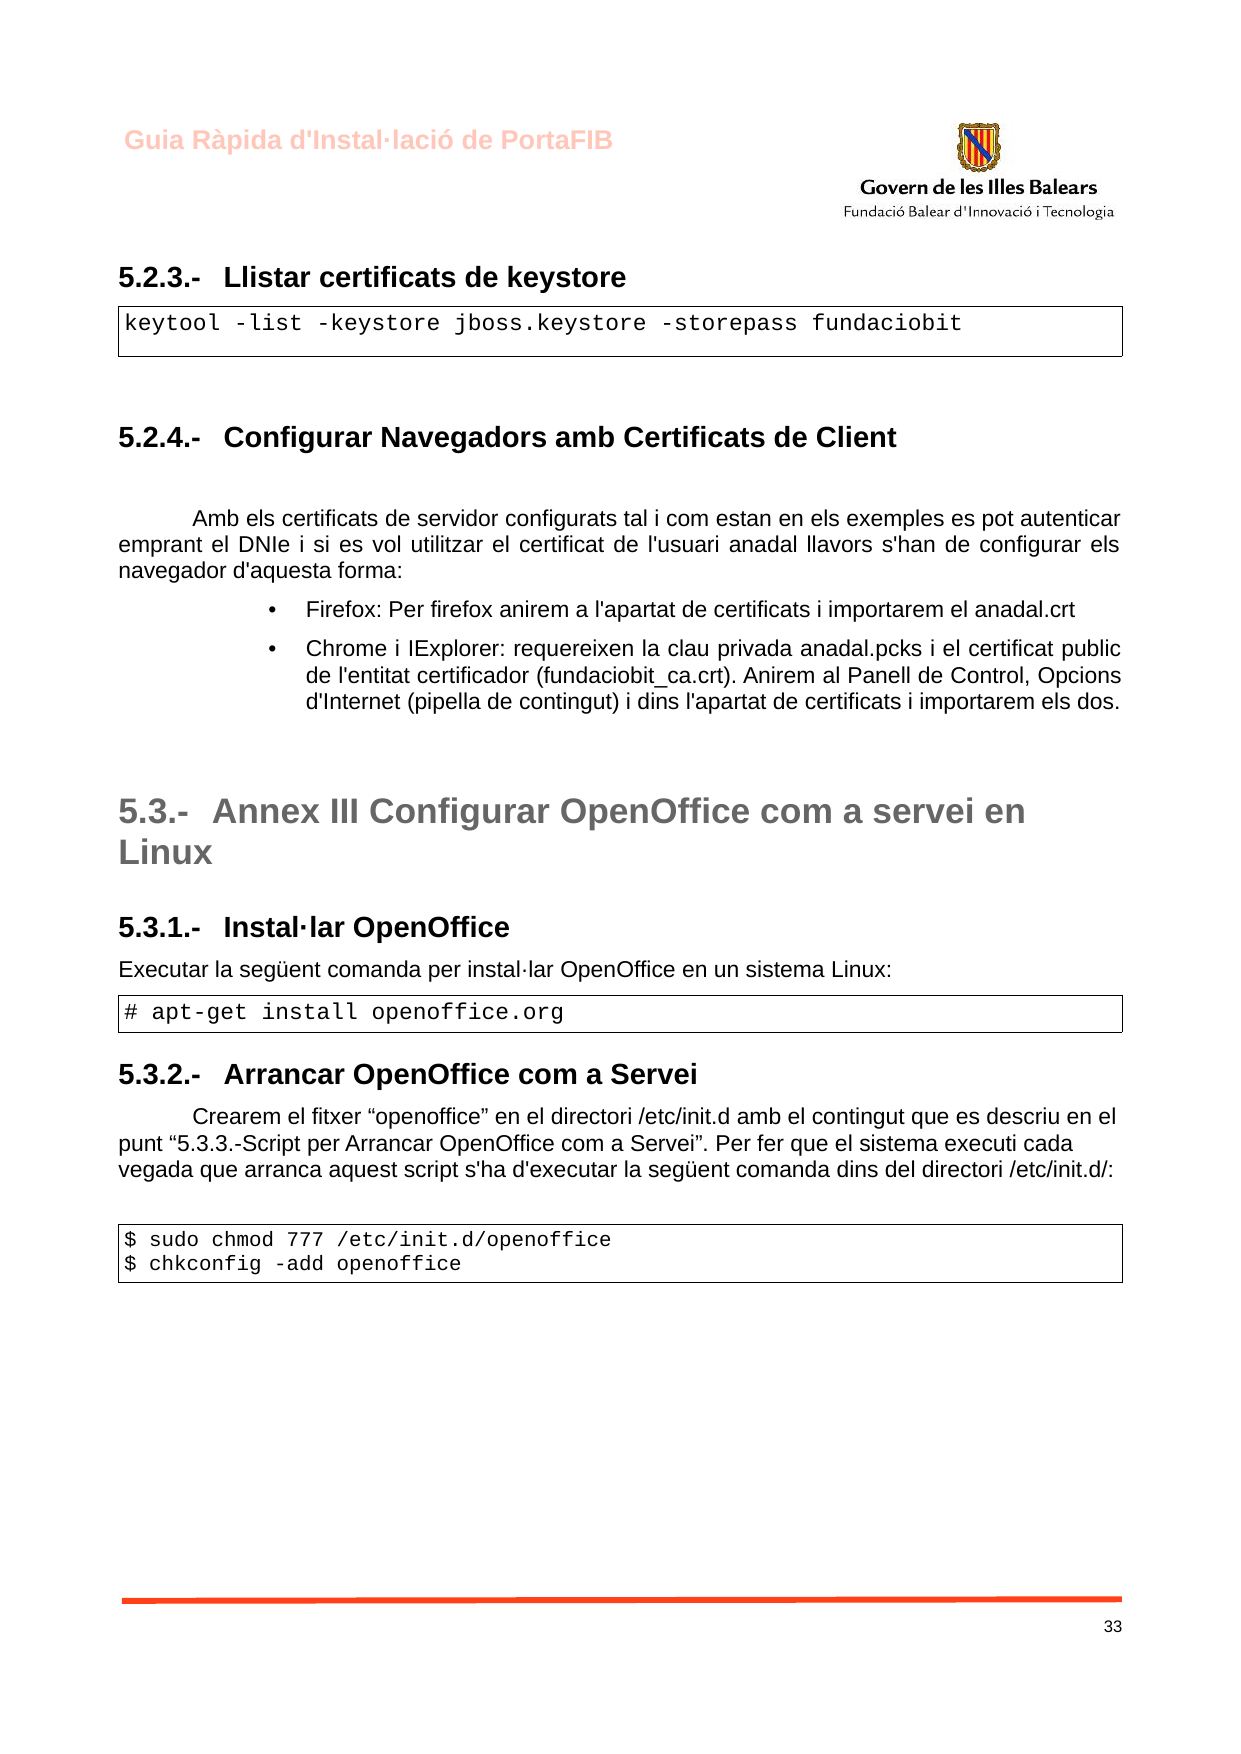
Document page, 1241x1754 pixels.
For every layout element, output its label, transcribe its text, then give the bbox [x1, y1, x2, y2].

table_header keytool -list -keystore jboss.keystore -storepass fundaciobit [119, 307, 1122, 356]
subtitle Llistar certificats de keystore [118, 260, 1122, 293]
text Amb els certificats de servidor configurats tal i com estan en els exemples es pot autenticar emprant el DNIe i si es vol utilitzar el certificat de l'usuari anadal llavors s'han de configurar els navegador d'aquesta forma: [118, 505, 1122, 584]
text Crearem el fitxer “openoffice” en el directori /etc/init.d amb el contingut que es descriu en el punt “5.3.3.-Script per Arrancar OpenOffice com a Servei”. Per fer que el sistema executi cada vegada que arranca aquest script s'ha d'executar la següent comanda dins del directori /etc/init.d/: [118, 1103, 1122, 1182]
list Firefox: Per firefox anirem a l'apartat de certificats i importarem el anadal.crt [268, 596, 1122, 623]
table_header # apt-get install openoffice.org [119, 996, 1122, 1032]
subtitle Arrancar OpenOffice com a Servei [118, 1057, 1122, 1091]
table_header $ sudo chmod 777 /etc/init.d/openoffice $ chkconfig -add openoffice [119, 1225, 1122, 1282]
picture [840, 123, 1117, 220]
text Executar la següent comanda per instal·lar OpenOffice en un sistema Linux: [118, 956, 1122, 982]
list Chrome i IExplorer: requereixen la clau privada anadal.pcks i el certificat public de l'entitat certificador (fundaciobit_ca.crt). Anirem al Panell de Control, Opcions d'Internet (pipella de contingut) i dins l'apartat de certificats i importarem els dos. [268, 635, 1122, 714]
subtitle Instal·lar OpenOffice [118, 909, 1122, 943]
subtitle Configurar Navegadors amb Certificats de Client [118, 420, 1122, 453]
subtitle Annex III Configurar OpenOffice com a servei en Linux [118, 791, 1122, 872]
